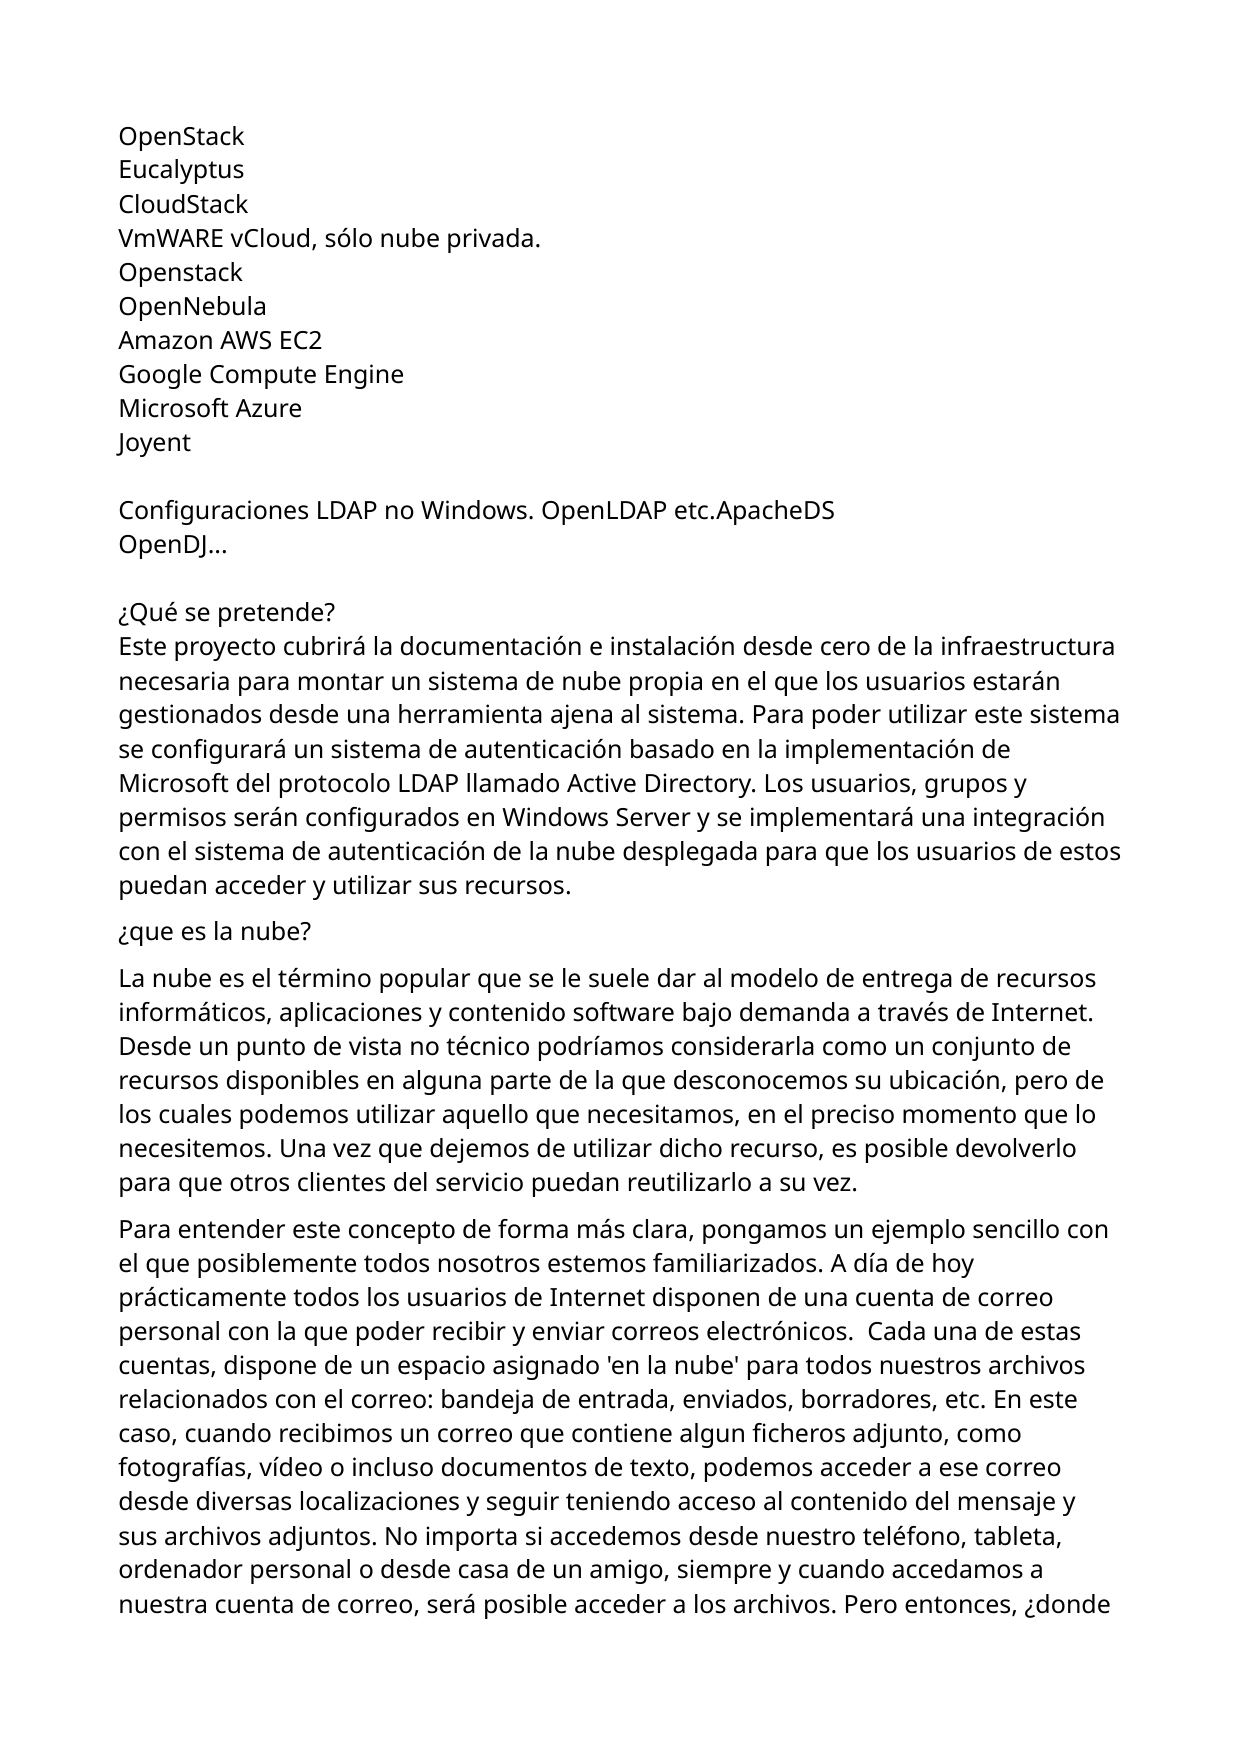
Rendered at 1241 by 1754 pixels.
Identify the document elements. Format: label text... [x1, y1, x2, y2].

text OpenStack [118, 118, 1122, 152]
text Microsoft Azure [118, 391, 1122, 425]
text OpenNebula [118, 288, 1122, 322]
text Amazon AWS EC2 [118, 322, 1122, 357]
text ¿Qué se pretende? [118, 595, 1122, 629]
text ¿que es la nube? [118, 914, 1122, 948]
text OpenDJ... [118, 527, 1122, 561]
text Para entender este concepto de forma más clara, pongamos un ejemplo sencillo con el que posiblemente todos nosotros estemos familiarizados. A día de hoy prácticamente todos los usuarios de Internet disponen de una cuenta de correo personal con la que poder recibir y enviar correos electrónicos. Cada una de estas cuentas, dispone de un espacio asignado 'en la nube' para todos nuestros archivos relacionados con el correo: bandeja de entrada, enviados, borradores, etc. En este caso, cuando recibimos un correo que contiene algun ficheros adjunto, como fotografías, vídeo o incluso documentos de texto, podemos acceder a ese correo desde diversas localizaciones y seguir teniendo acceso al contenido del mensaje y sus archivos adjuntos. No importa si accedemos desde nuestro teléfono, tableta, ordenador personal o desde casa de un amigo, siempre y cuando accedamos a nuestra cuenta de correo, será posible acceder a los archivos. Pero entonces, ¿donde [118, 1212, 1122, 1620]
text La nube es el término popular que se le suele dar al modelo de entrega de recursos informáticos, aplicaciones y contenido software bajo demanda a través de Internet. Desde un punto de vista no técnico podríamos considerarla como un conjunto de recursos disponibles en alguna parte de la que desconocemos su ubicación, pero de los cuales podemos utilizar aquello que necesitamos, en el preciso momento que lo necesitemos. Una vez que dejemos de utilizar dicho recurso, es posible devolverlo para que otros clientes del servicio puedan reutilizarlo a su vez. [118, 961, 1122, 1199]
text Configuraciones LDAP no Windows. OpenLDAP etc.ApacheDS [118, 493, 1122, 527]
text Eucalyptus [118, 152, 1122, 186]
text Este proyecto cubrirá la documentación e instalación desde cero de la infraestructura necesaria para montar un sistema de nube propia en el que los usuarios estarán gestionados desde una herramienta ajena al sistema. Para poder utilizar este sistema se configurará un sistema de autenticación basado en la implementación de Microsoft del protocolo LDAP llamado Active Directory. Los usuarios, grupos y permisos serán configurados en Windows Server y se implementará una integración con el sistema de autenticación de la nube desplegada para que los usuarios de estos puedan acceder y utilizar sus recursos. [118, 629, 1122, 902]
text Openstack [118, 254, 1122, 288]
text Google Compute Engine [118, 357, 1122, 391]
text CloudStack [118, 186, 1122, 220]
text Joyent [118, 425, 1122, 459]
text VmWARE vCloud, sólo nube privada. [118, 220, 1122, 254]
